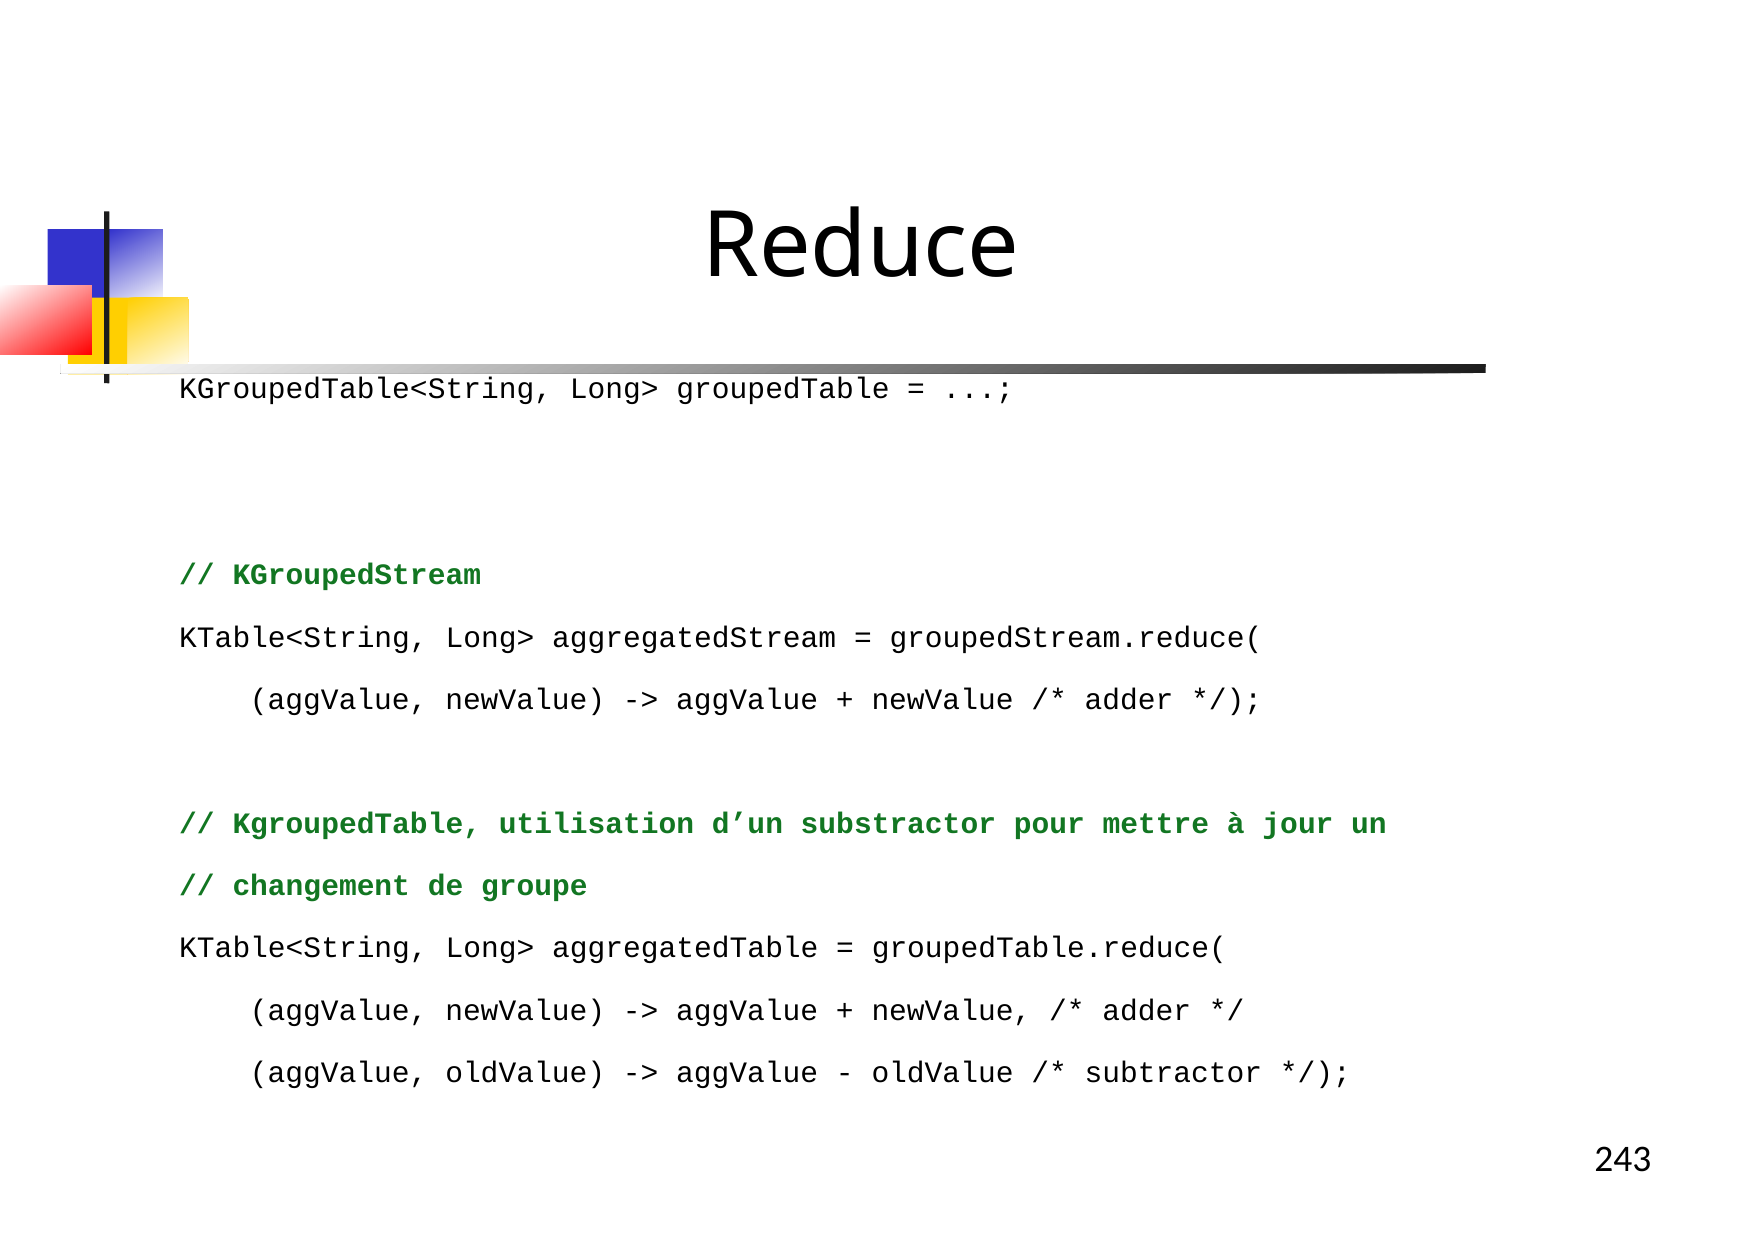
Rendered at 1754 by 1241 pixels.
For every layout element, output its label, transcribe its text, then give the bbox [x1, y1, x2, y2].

title Reduce [179, 139, 1567, 351]
list KGroupedTable<String, Long> groupedTable = ...; // KGroupedStream KTable<String, Long> aggregatedStream = groupedStream.reduce( (aggValue, newValue) -> aggValue + newValue /* adder */); // KgroupedTable, utilisation d’un substractor pour mettre à jour un // changement de groupe KTable<String, Long> aggregatedTable = groupedTable.reduce( (aggValue, newValue) -> aggValue + newValue, /* adder */ (aggValue, oldValue) -> aggValue - oldValue /* subtractor */); [179, 371, 1567, 1091]
